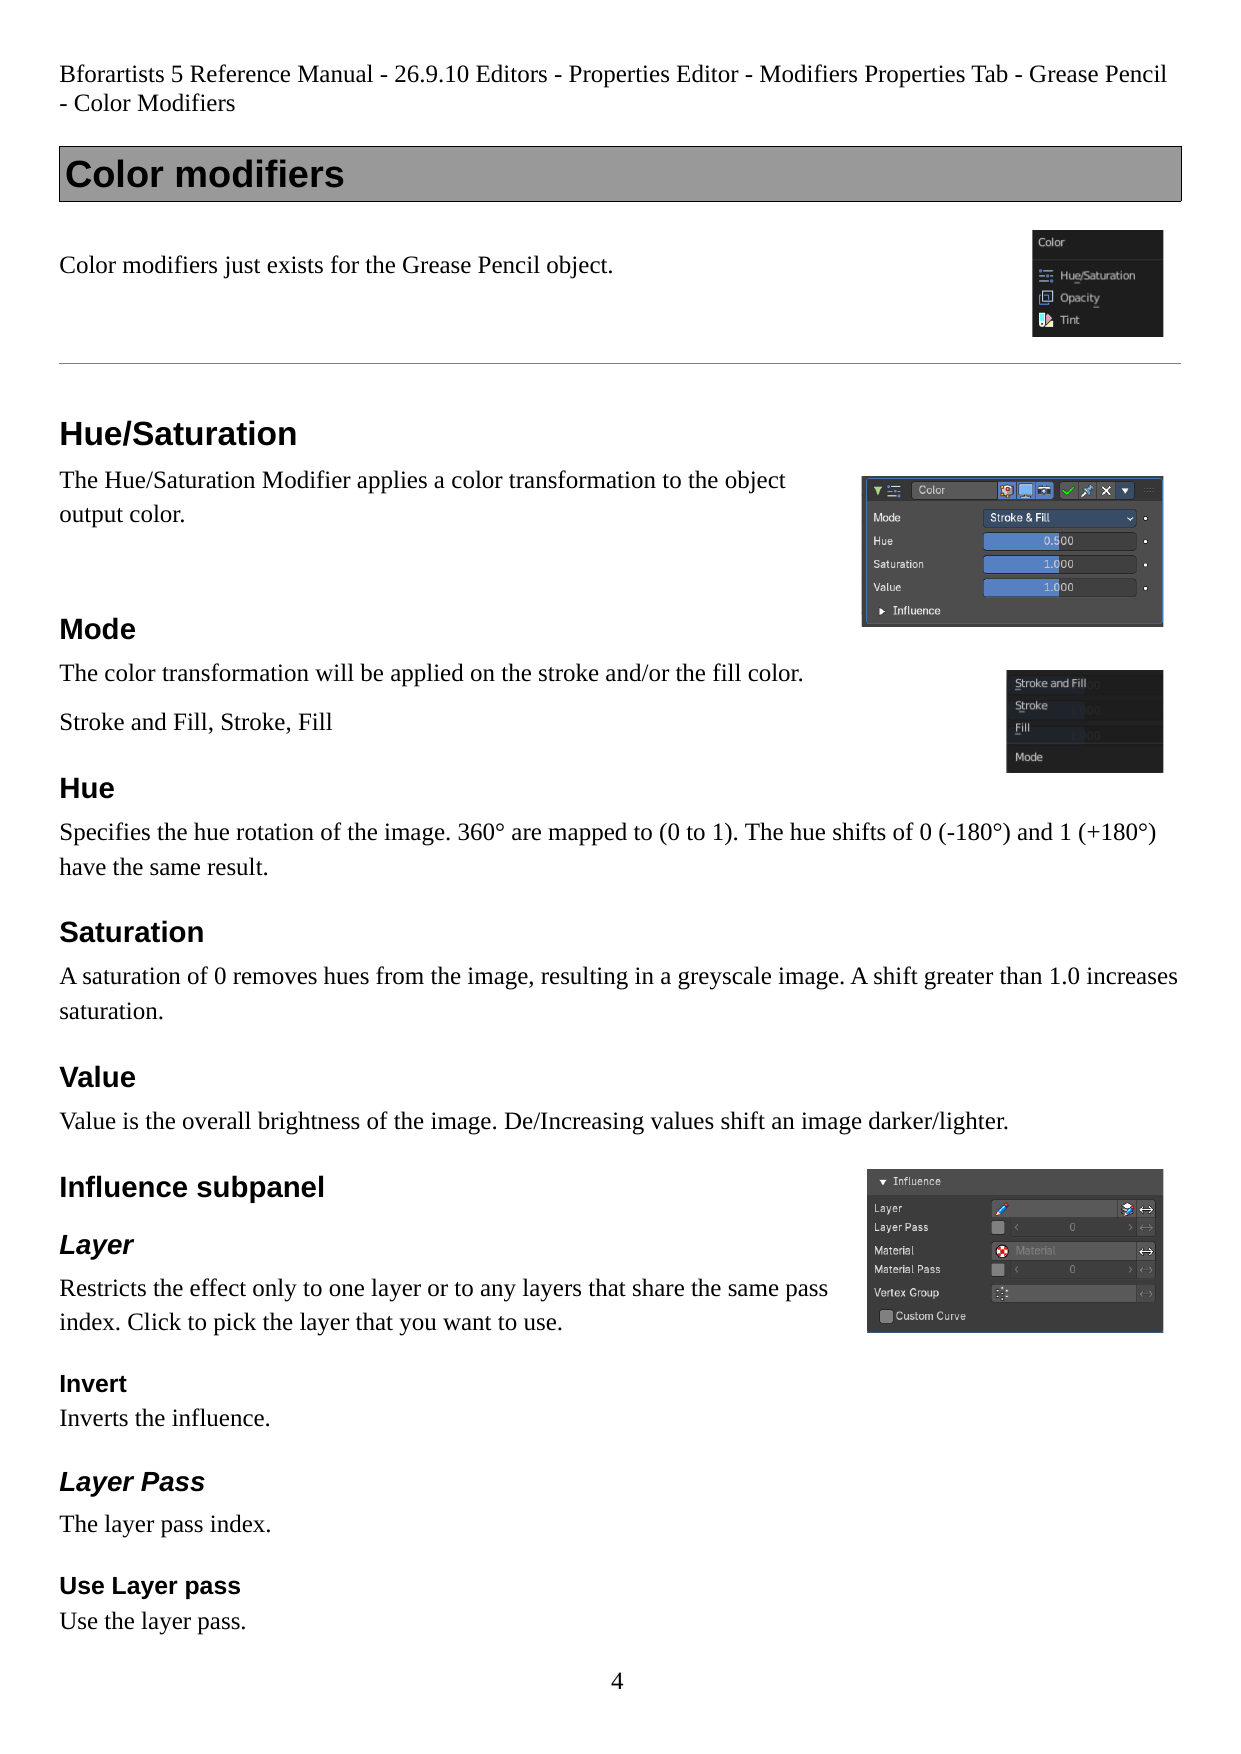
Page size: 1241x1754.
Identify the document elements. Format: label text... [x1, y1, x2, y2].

subtitle Mode [59, 612, 1181, 646]
subtitle Layer Pass [59, 1465, 1181, 1497]
subtitle Influence subpanel [59, 1169, 867, 1203]
text The Hue/Saturation Modifier applies a color transformation to the object output color. [59, 465, 1181, 528]
text The layer pass index. [59, 1509, 1181, 1538]
subtitle Use Layer pass [59, 1571, 1181, 1599]
picture [1006, 670, 1164, 773]
subtitle Invert [59, 1369, 1181, 1397]
subtitle Layer [59, 1228, 867, 1260]
text Specifies the hue rotation of the image. 360° are mapped to (0 to 1). The hue shifts of 0 (-180°) and 1 (+180°) have the same result. [59, 817, 1181, 880]
subtitle Hue [59, 771, 1181, 804]
text The color transformation will be applied on the stroke and/or the fill color. [59, 658, 1181, 687]
subtitle Hue/Saturation [59, 413, 1181, 452]
text Restricts the effect only to one layer or to any layers that share the same pass index. Click to pick the layer that you want to use. [59, 1273, 1181, 1336]
text Stroke and Fill, Stroke, Fill [59, 707, 1006, 736]
subtitle [1164, 1169, 1181, 1203]
picture [1032, 230, 1164, 337]
text A saturation of 0 removes hues from the image, resulting in a greyscale image. A shift greater than 1.0 increases saturation. [59, 961, 1181, 1025]
text Color modifiers just exists for the Grease Pencil object. [59, 250, 1032, 279]
subtitle Saturation [59, 915, 1181, 949]
picture [867, 1169, 1164, 1333]
text Value is the overall brightness of the image. De/Increasing values shift an image darker/lighter. [59, 1106, 1181, 1134]
text Use the layer pass. [59, 1606, 1181, 1634]
subtitle [1164, 1228, 1181, 1260]
picture [861, 476, 1164, 627]
subtitle Value [59, 1059, 1181, 1093]
text Inverts the influence. [59, 1403, 1181, 1432]
table_header Color modifiers [60, 147, 1181, 201]
